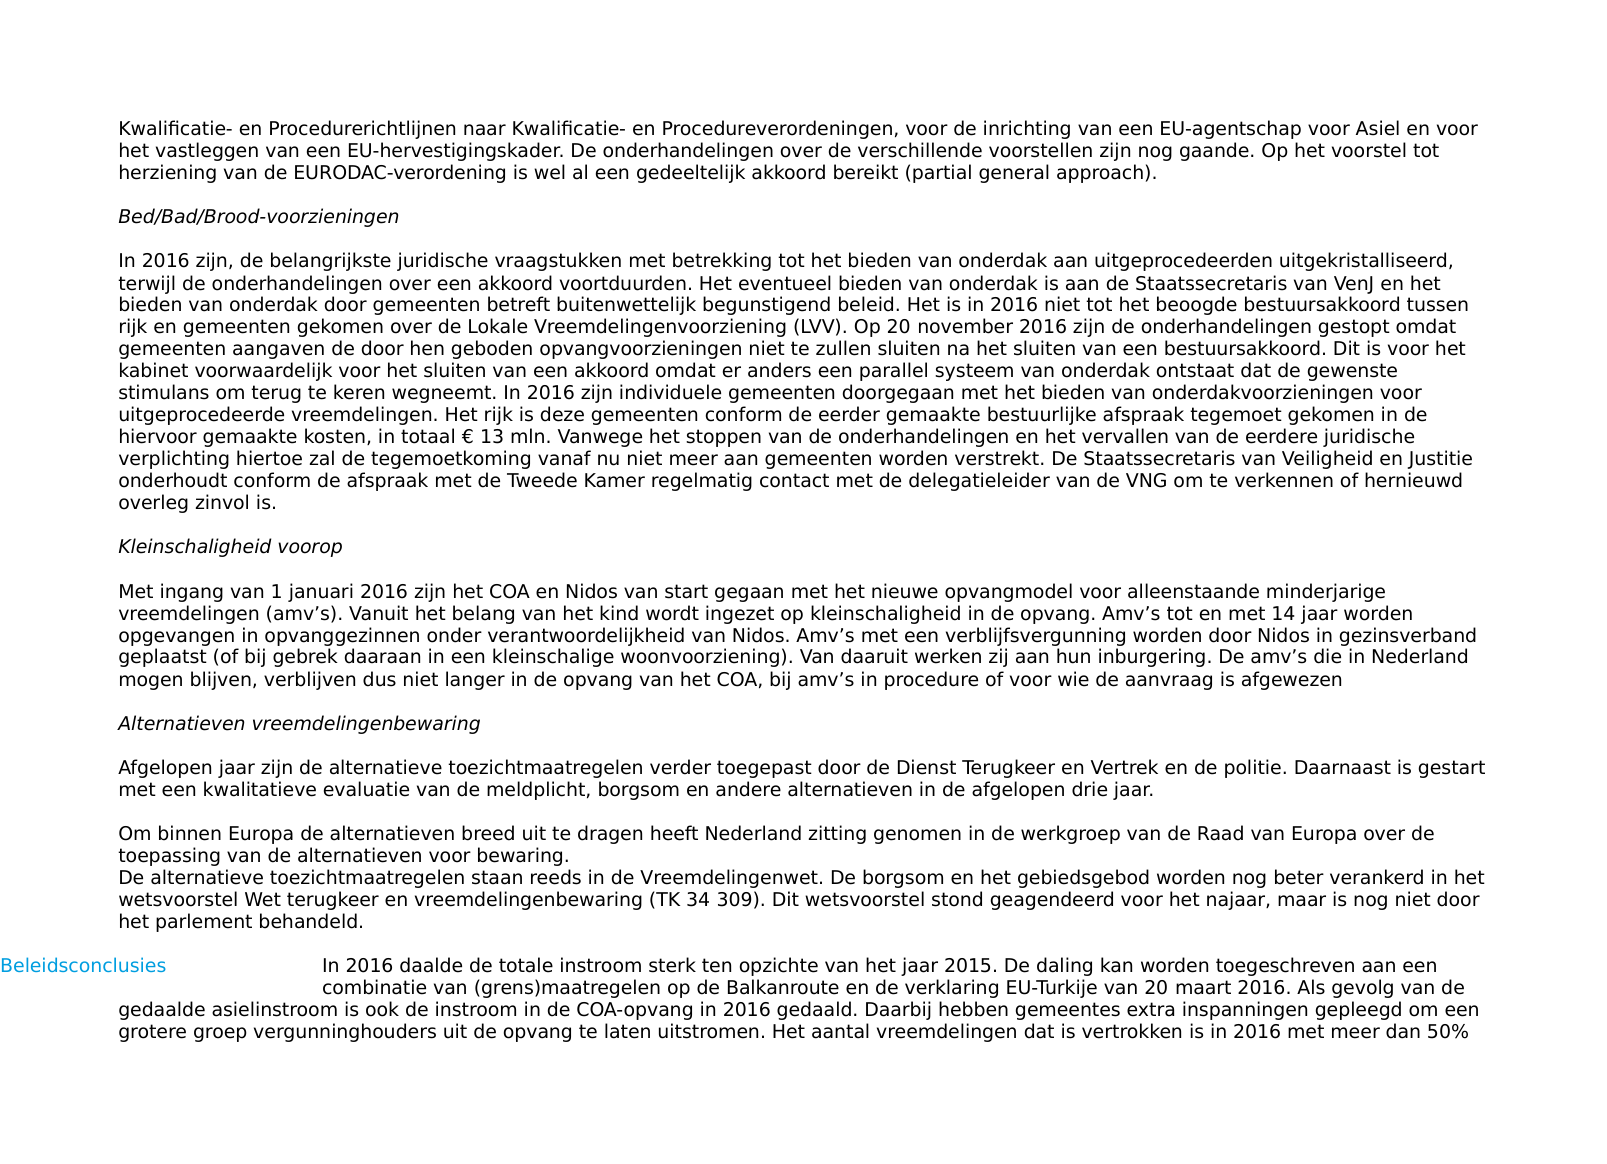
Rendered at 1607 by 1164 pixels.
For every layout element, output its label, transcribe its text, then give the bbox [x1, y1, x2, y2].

text Afgelopen jaar zijn de alternatieve toezichtmaatregelen verder toegepast door de Dienst Terugkeer en Vertrek en de politie. Daarnaast is gestart met een kwalitatieve evaluatie van de meldplicht, borgsom en andere alternatieven in de afgelopen drie jaar. [118, 757, 1488, 801]
subtitle Bed/Bad/Brood-voorzieningen [118, 206, 1488, 228]
text Kwalificatie- en Procedurerichtlijnen naar Kwalificatie- en Procedureverordeningen, voor de inrichting van een EU-agentschap voor Asiel en voor het vastleggen van een EU-hervestigingskader. De onderhandelingen over de verschillende voorstellen zijn nog gaande. Op het voorstel tot herziening van de EURODAC-verordening is wel al een gedeeltelijk akkoord bereikt (partial general approach). [118, 118, 1488, 184]
subtitle Alternatieven vreemdelingenbewaring [118, 713, 1488, 734]
text Om binnen Europa de alternatieven breed uit te dragen heeft Nederland zitting genomen in de werkgroep van de Raad van Europa over de toepassing van de alternatieven voor bewaring. [118, 823, 1488, 867]
text In 2016 zijn, de belangrijkste juridische vraagstukken met betrekking tot het bieden van onderdak aan uitgeprocedeerden uitgekristalliseerd, terwijl de onderhandelingen over een akkoord voortduurden. Het eventueel bieden van onderdak is aan de Staatssecretaris van VenJ en het bieden van onderdak door gemeenten betreft buitenwettelijk begunstigend beleid. Het is in 2016 niet tot het beoogde bestuursakkoord tussen rijk en gemeenten gekomen over de Lokale Vreemdelingenvoorziening (LVV). Op 20 november 2016 zijn de onderhandelingen gestopt omdat gemeenten aangaven de door hen geboden opvangvoorzieningen niet te zullen sluiten na het sluiten van een bestuursakkoord. Dit is voor het kabinet voorwaardelijk voor het sluiten van een akkoord omdat er anders een parallel systeem van onderdak ontstaat dat de gewenste stimulans om terug te keren wegneemt. In 2016 zijn individuele gemeenten doorgegaan met het bieden van onderdakvoorzieningen voor uitgeprocedeerde vreemdelingen. Het rijk is deze gemeenten conform de eerder gemaakte bestuurlijke afspraak tegemoet gekomen in de hiervoor gemaakte kosten, in totaal € 13 mln. Vanwege het stoppen van de onderhandelingen en het vervallen van de eerdere juridische verplichting hiertoe zal de tegemoetkoming vanaf nu niet meer aan gemeenten worden verstrekt. De Staatssecretaris van Veiligheid en Justitie onderhoudt conform de afspraak met de Tweede Kamer regelmatig contact met de delegatieleider van de VNG om te verkennen of hernieuwd overleg zinvol is. [118, 250, 1488, 514]
text In 2016 daalde de totale instroom sterk ten opzichte van het jaar 2015. De daling kan worden toegeschreven aan een combinatie van (grens)maatregelen op de Balkanroute en de verklaring EU-Turkije van 20 maart 2016. Als gevolg van de gedaalde asielinstroom is ook de instroom in de COA-opvang in 2016 gedaald. Daarbij hebben gemeentes extra inspanningen gepleegd om een grotere groep vergunninghouders uit de opvang te laten uitstromen. Het aantal vreemdelingen dat is vertrokken is in 2016 met meer dan 50% [0, 955, 1488, 1043]
text Met ingang van 1 januari 2016 zijn het COA en Nidos van start gegaan met het nieuwe opvangmodel voor alleenstaande minderjarige vreemdelingen (amv’s). Vanuit het belang van het kind wordt ingezet op kleinschaligheid in de opvang. Amv’s tot en met 14 jaar worden opgevangen in opvanggezinnen onder verantwoordelijkheid van Nidos. Amv’s met een verblijfsvergunning worden door Nidos in gezinsverband geplaatst (of bij gebrek daaraan in een kleinschalige woonvoorziening). Van daaruit werken zij aan hun inburgering. De amv’s die in Nederland mogen blijven, verblijven dus niet langer in de opvang van het COA, bij amv’s in procedure of voor wie de aanvraag is afgewezen [118, 581, 1488, 690]
subtitle Kleinschaligheid voorop [118, 536, 1488, 558]
text Beleidsconclusies [0, 955, 322, 977]
text De alternatieve toezichtmaatregelen staan reeds in de Vreemdelingenwet. De borgsom en het gebiedsgebod worden nog beter verankerd in het wetsvoorstel Wet terugkeer en vreemdelingenbewaring (TK 34 309). Dit wetsvoorstel stond geagendeerd voor het najaar, maar is nog niet door het parlement behandeld. [118, 867, 1488, 933]
